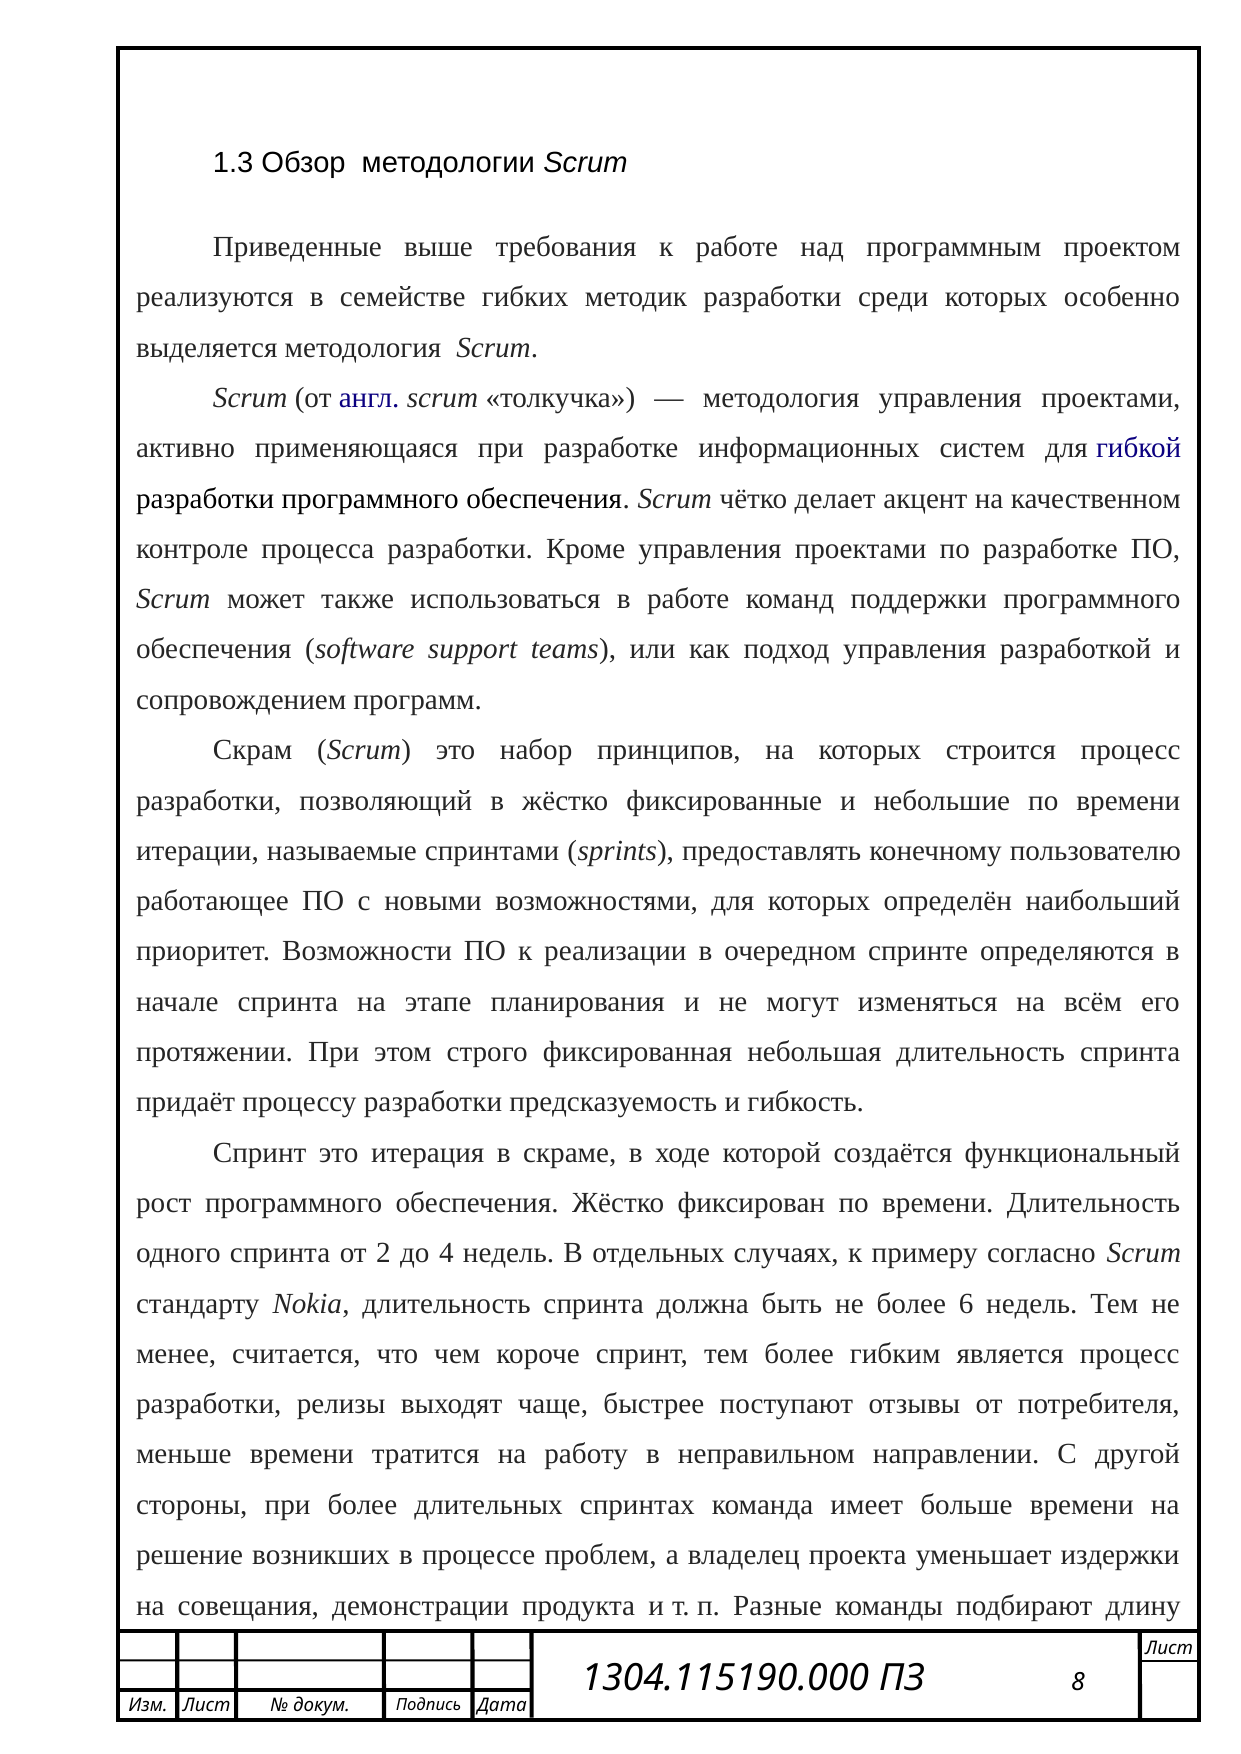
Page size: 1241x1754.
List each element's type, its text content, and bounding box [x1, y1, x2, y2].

text Спринт это итерация в скраме, в ходе которой создаётся функциональный рост программного обеспечения. Жёстко фиксирован по времени. Длительность одного спринта от 2 до 4 недель. В отдельных случаях, к примеру согласно Scrum стандарту Nokia, длительность спринта должна быть не более 6 недель. Тем не менее, считается, что чем короче спринт, тем более гибким является процесс разработки, релизы выходят чаще, быстрее поступают отзывы от потребителя, меньше времени тратится на работу в неправильном направлении. С другой стороны, при более длительных спринтах команда имеет больше времени на решение возникших в процессе проблем, а владелец проекта уменьшает издержки на совещания, демонстрации продукта и т. п. Разные команды подбирают длину [136, 1135, 1181, 1621]
text Приведенные выше требования к работе над программным проектом реализуются в семействе гибких методик разработки среди которых особенно выделяется методология Scrum. [136, 229, 1181, 363]
subtitle 1.3 Обзор методологии Scrum [136, 145, 1181, 179]
text Scrum (от англ. scrum «толкучка») — методология управления проектами, активно применяющаяся при разработке информационных систем для гибкой разработки программного обеспечения. Scrum чётко делает акцент на качественном контроле процесса разработки. Кроме управления проектами по разработке ПО, Scrum может также использоваться в работе команд поддержки программного обеспечения (software support teams), или как подход управления разработкой и сопровождением программ. [136, 380, 1181, 716]
text Скрам (Scrum) это набор принципов, на которых строится процесс разработки, позволяющий в жёстко фиксированные и небольшие по времени итерации, называемые спринтами (sprints), предоставлять конечному пользователю работающее ПО с новыми возможностями, для которых определён наибольший приоритет. Возможности ПО к реализации в очередном спринте определяются в начале спринта на этапе планирования и не могут изменяться на всём его протяжении. При этом строго фиксированная небольшая длительность спринта придаёт процессу разработки предсказуемость и гибкость. [136, 732, 1181, 1118]
